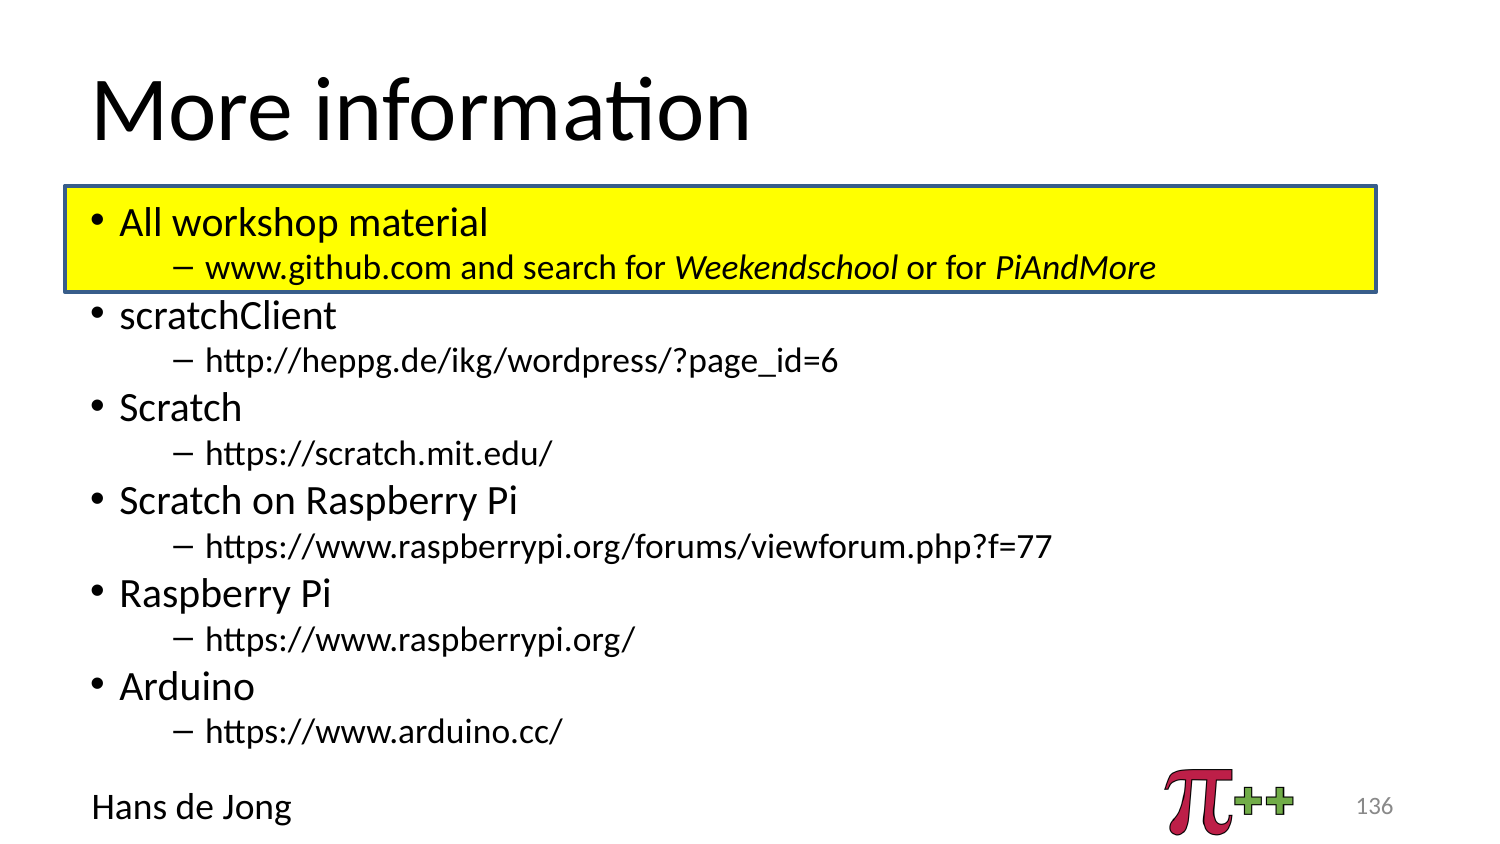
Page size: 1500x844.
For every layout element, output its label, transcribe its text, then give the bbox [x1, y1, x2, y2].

list All workshop material www.github.com and search for Weekendschool or for PiAndMore scratchClient http://heppg.de/ikg/wordpress/?page_id=6 Scratch https://scratch.mit.edu/ Scratch on Raspberry Pi https://www.raspberrypi.org/forums/viewforum.php?f=77 Raspberry Pi https://www.raspberrypi.org/ Arduino https://www.arduino.cc/ [75, 196, 1426, 777]
text_box 136 [1340, 782, 1426, 827]
text_box [65, 186, 1376, 292]
title More information [75, 33, 1426, 175]
